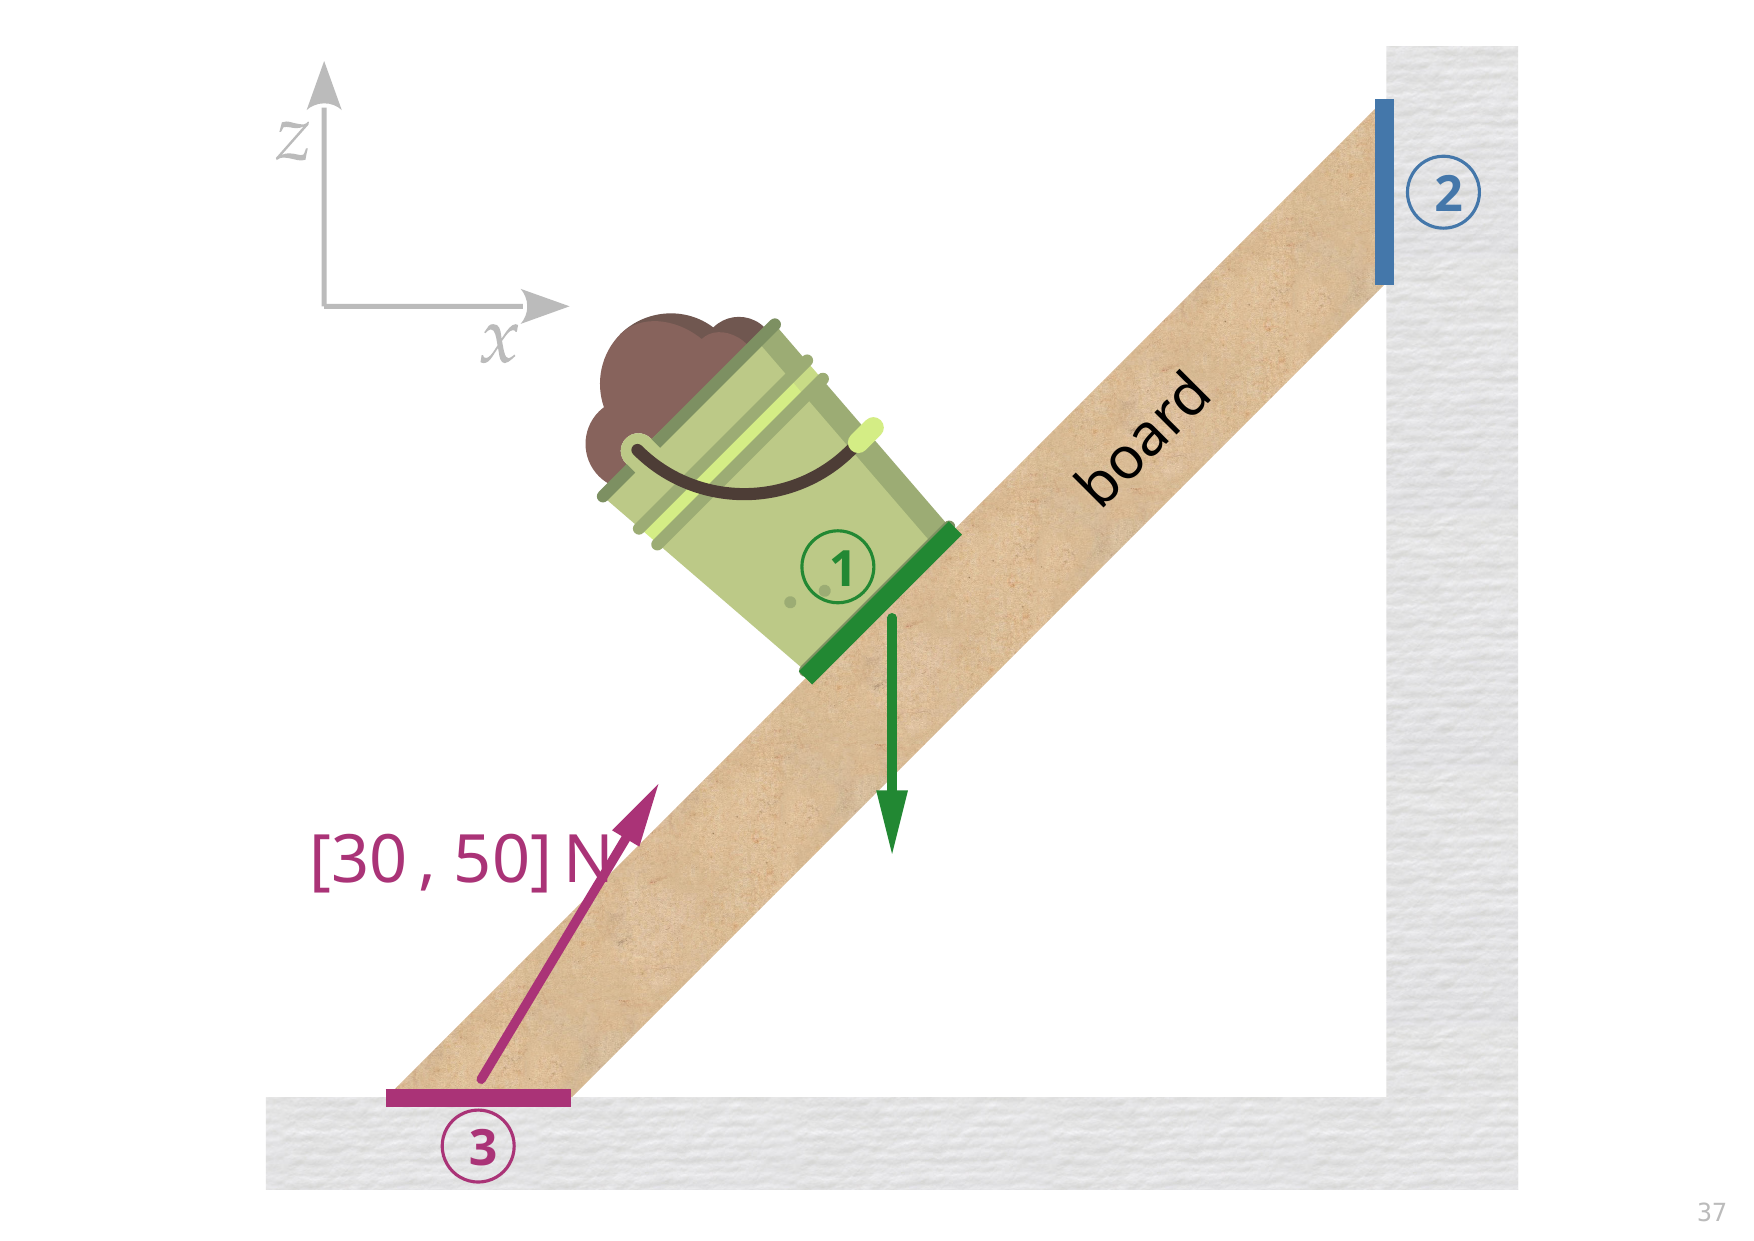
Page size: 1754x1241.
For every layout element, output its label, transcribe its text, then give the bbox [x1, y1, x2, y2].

text_box 2 [1407, 156, 1480, 229]
text_box 3 [442, 1110, 515, 1183]
text_box board [1050, 347, 1233, 530]
text_box [265, 46, 1519, 1190]
picture [484, 204, 1015, 736]
text_box [306, 61, 342, 111]
text_box [321, 107, 523, 309]
text_box 1 [801, 530, 874, 603]
text_box [30 , 50] N [294, 804, 609, 886]
text_box [480, 324, 519, 364]
text_box [520, 288, 570, 324]
text_box [275, 121, 309, 161]
